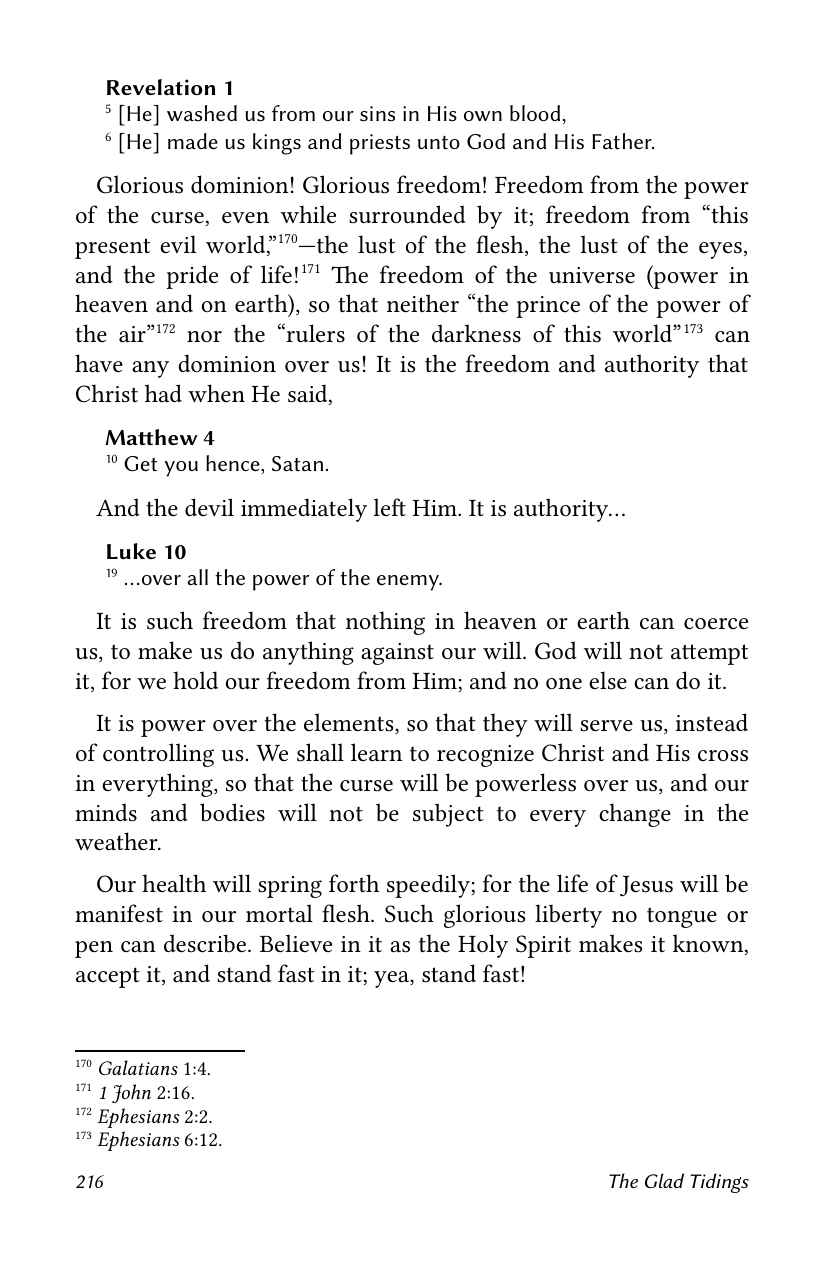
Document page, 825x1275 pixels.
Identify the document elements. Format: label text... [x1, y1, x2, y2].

text Luke 10 [105, 538, 750, 565]
text Ephesians 2:2. [75, 1104, 750, 1128]
text Revelation 1 [105, 75, 750, 101]
text It is such freedom that nothing in heaven or earth can coerce us, to make us do anything against our will. God will not attempt it, for we hold our freedom from Him; and no one else can do it. [75, 607, 750, 695]
text 1 John 2:16. [75, 1081, 750, 1104]
text Ephesians 6:12. [75, 1128, 750, 1152]
text 10 Get you hence, Satan. [105, 451, 720, 477]
text Our health will spring forth speedily; for the life of Jesus will be manifest in our mortal flesh. Such glorious liberty no tongue or pen can describe. Believe in it as the Holy Spirit makes it known, accept it, and stand fast in it; yea, stand fast! [75, 870, 750, 989]
text 6 [He] made us kings and priests unto God and His Father. [105, 128, 720, 155]
text Matthew 4 [105, 425, 750, 451]
text 5 [He] washed us from our sins in His own blood, [105, 101, 720, 127]
text 19 ...over all the power of the enemy. [105, 565, 720, 591]
text And the devil immediately left Him. It is authority... [75, 494, 750, 522]
text Galatians 1:4. [75, 1057, 750, 1081]
text Glorious dominion! Glorious freedom! Freedom from the power of the curse, even while surrounded by it; freedom from “this present evil world,”—the lust of the flesh, the lust of the eyes, and the pride of life! The freedom of the universe (power in heaven and on earth), so that neither “the prince of the power of the air” nor the “rulers of the darkness of this world” can have any dominion over us! It is the freedom and authority that Christ had when He said, [75, 171, 750, 409]
text It is power over the elements, so that they will serve us, instead of controlling us. We shall learn to recognize Christ and His cross in everything, so that the curse will be powerless over us, and our minds and bodies will not be subject to every change in the weather. [75, 709, 750, 857]
